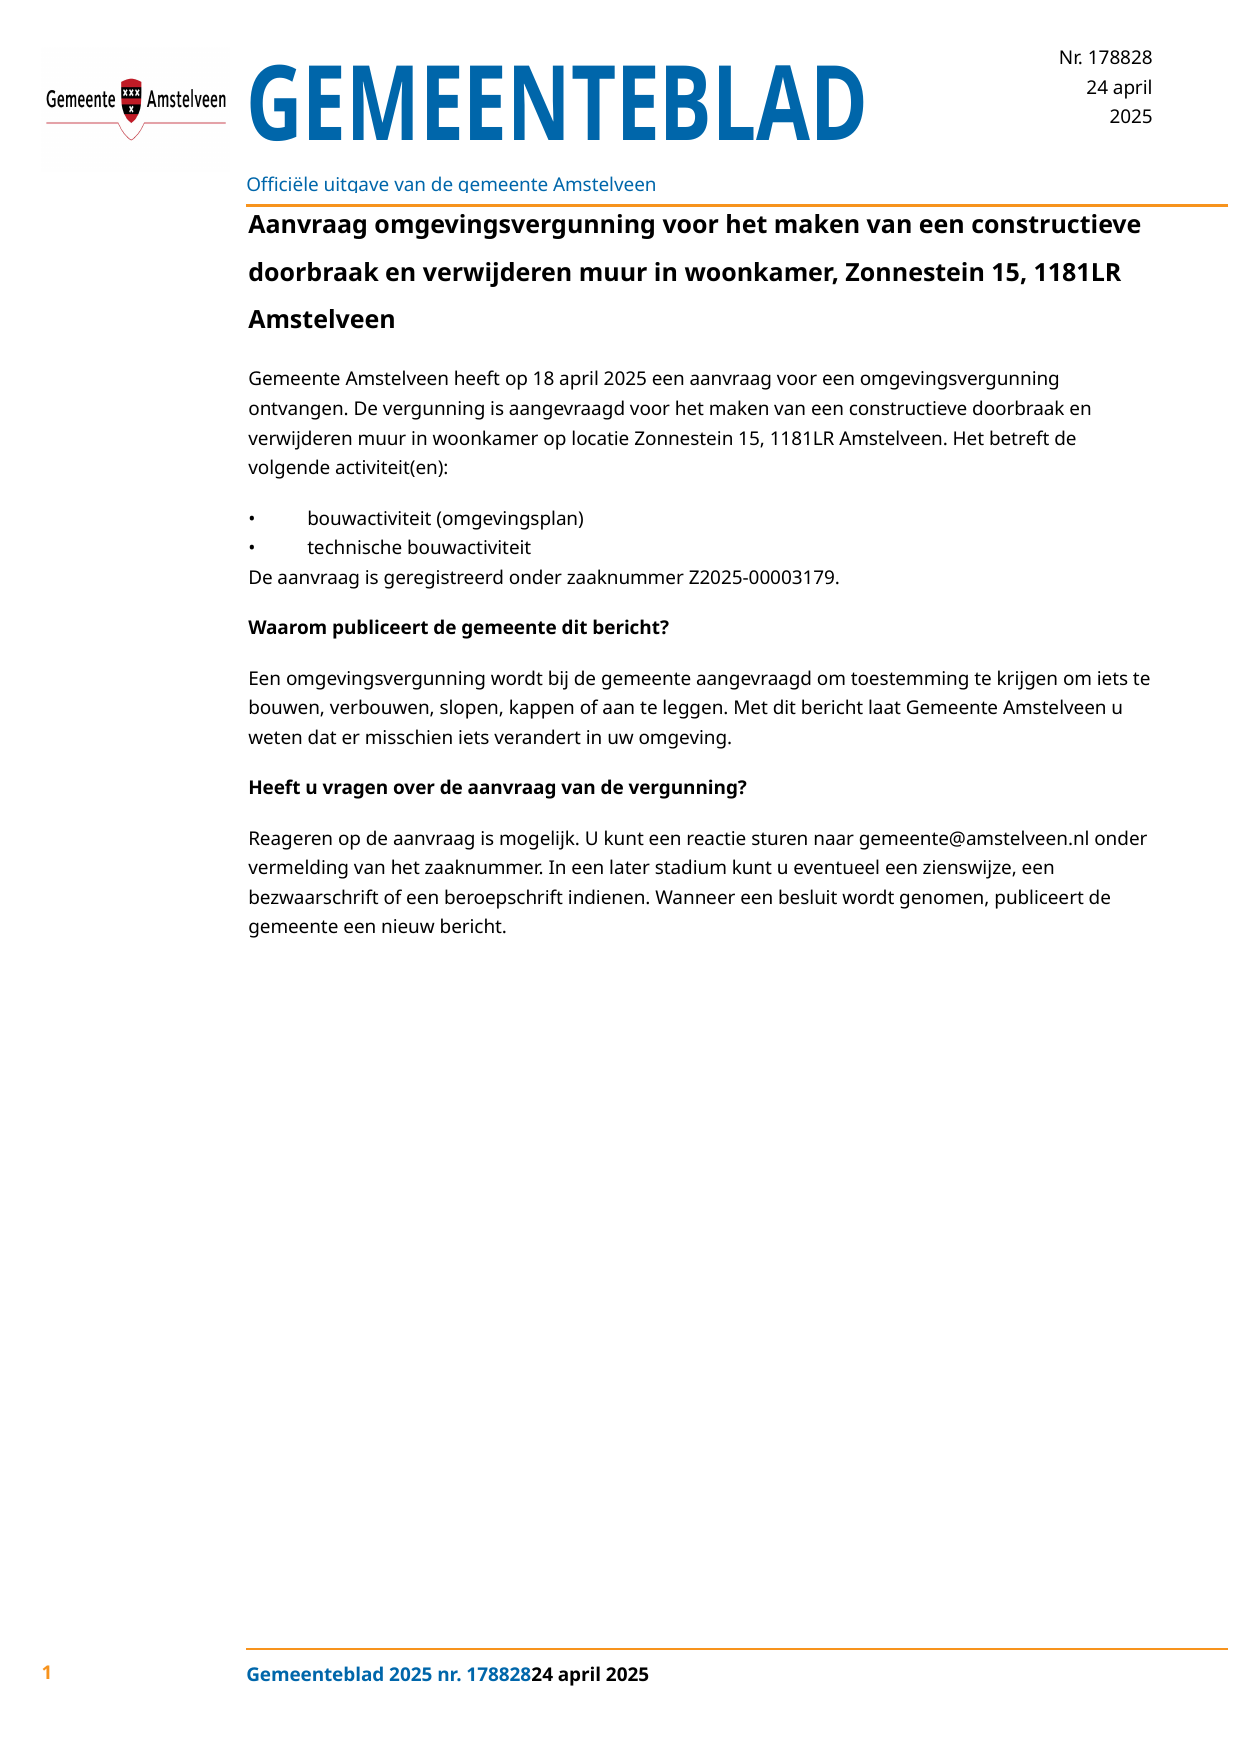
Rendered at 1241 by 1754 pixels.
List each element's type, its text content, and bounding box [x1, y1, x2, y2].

text Een omgevingsvergunning wordt bij de gemeente aangevraagd om toestemming te krijgen om iets te bouwen, verbouwen, slopen, kappen of aan te leggen. Met dit bericht laat Gemeente Amstelveen u weten dat er misschien iets verandert in uw omgeving. [248, 665, 1152, 749]
text Reageren op de aanvraag is mogelijk. U kunt een reactie sturen naar gemeente@amstelveen.nl onder vermelding van het zaaknummer. In een later stadium kunt u eventueel een zienswijze, een bezwaarschrift of een beroepschrift indienen. Wanneer een besluit wordt genomen, publiceert de gemeente een nieuw bericht. [248, 825, 1152, 939]
picture [41, 47, 231, 172]
text De aanvraag is geregistreerd onder zaaknummer Z2025-00003179. [248, 564, 1152, 589]
text Heeft u vragen over de aanvraag van de vergunning? [248, 774, 1152, 800]
text Gemeente Amstelveen heeft op 18 april 2025 een aanvraag voor een omgevingsvergunning ontvangen. De vergunning is aangevraagd voor het maken van een constructieve doorbraak en verwijderen muur in woonkamer op locatie Zonnestein 15, 1181LR Amstelveen. Het betreft de volgende activiteit(en): [248, 366, 1152, 480]
list bouwactiviteit (omgevingsplan) [248, 505, 1152, 530]
text Aanvraag omgevingsvergunning voor het maken van een constructieve doorbraak en verwijderen muur in woonkamer, Zonnestein 15, 1181LR Amstelveen [248, 207, 1152, 336]
list technische bouwactiviteit [248, 534, 1152, 560]
text Waarom publiceert de gemeente dit bericht? [248, 614, 1152, 640]
